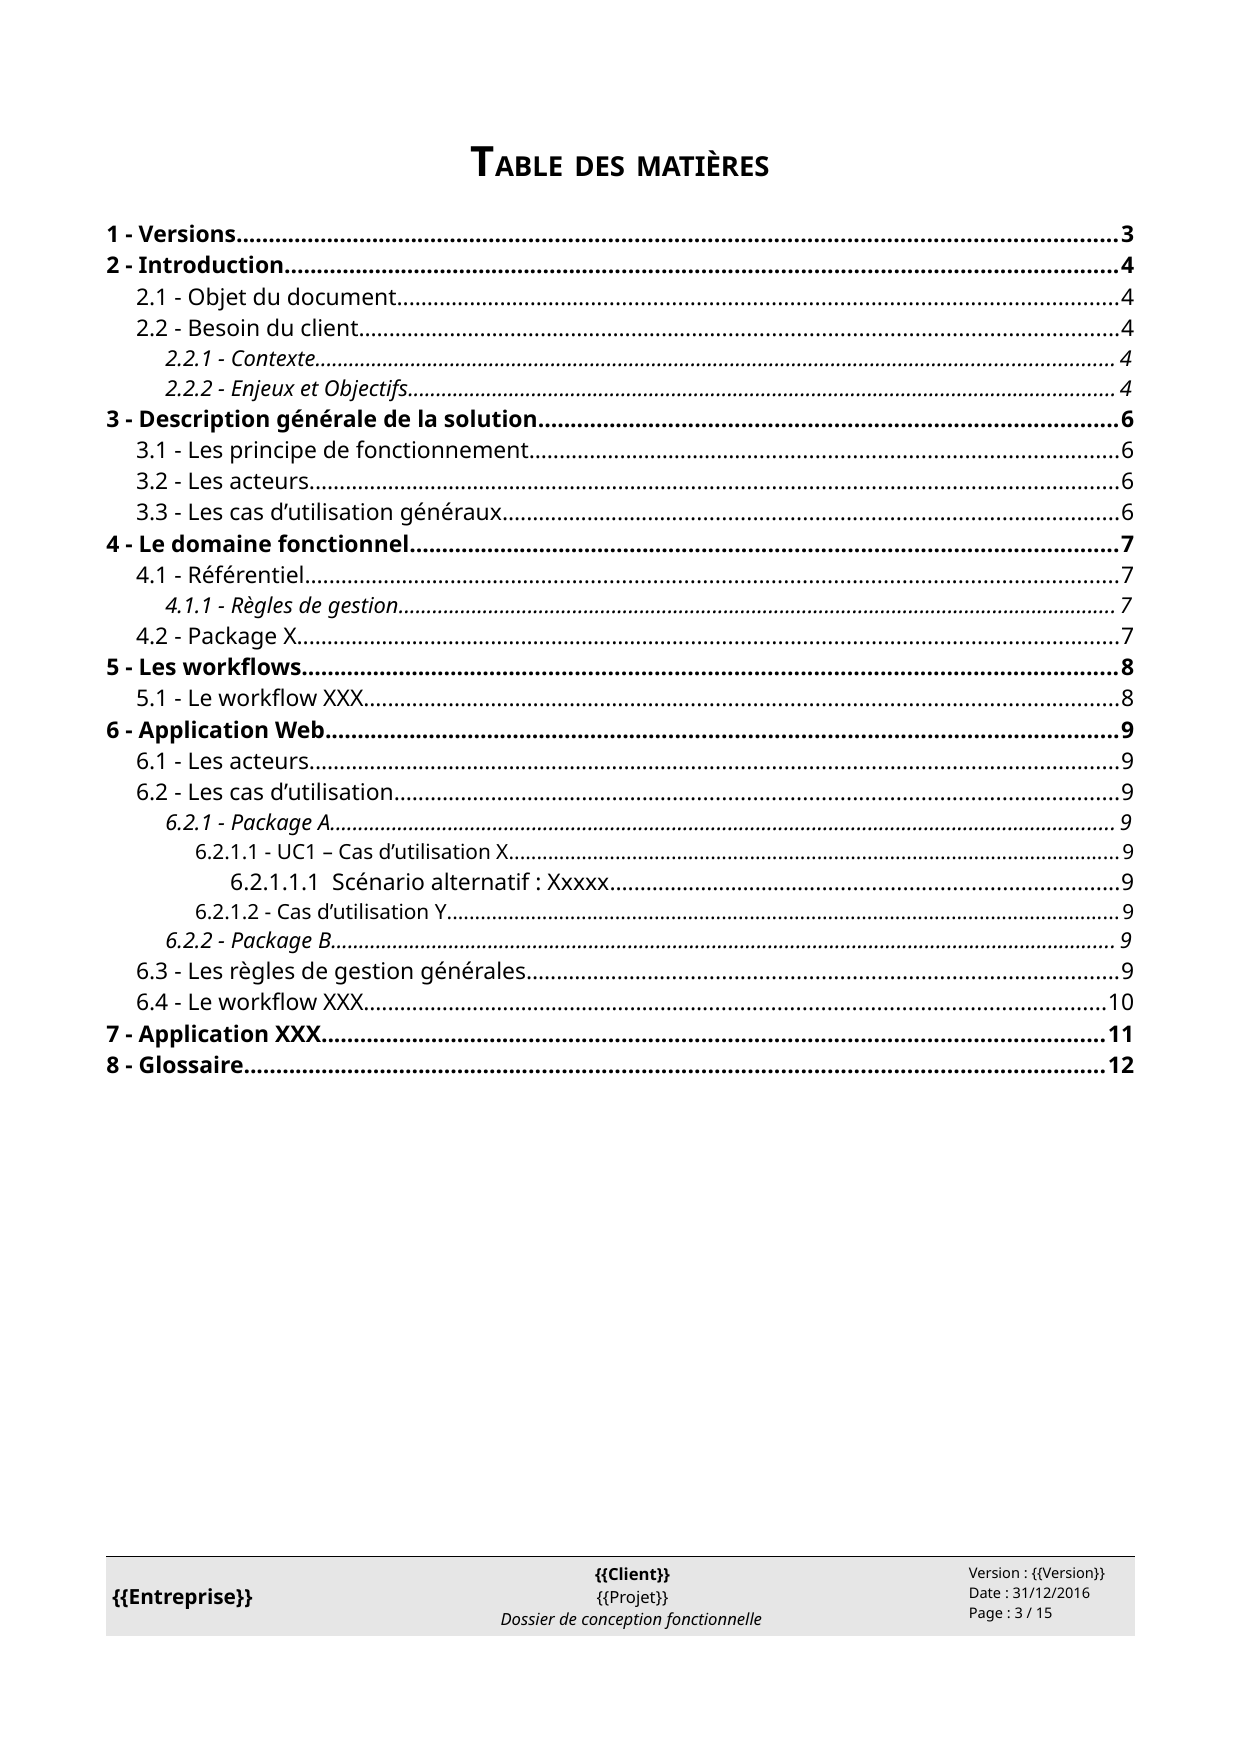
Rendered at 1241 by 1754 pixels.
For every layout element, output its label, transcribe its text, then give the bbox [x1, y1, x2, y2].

text 6.4 - Le workflow XXX 10 [136, 986, 1134, 1017]
text 3.1 - Les principe de fonctionnement 6 [136, 434, 1134, 465]
text 5.1 - Le workflow XXX 8 [136, 682, 1134, 713]
text 6.1 - Les acteurs 9 [136, 745, 1134, 776]
text 4.1 - Référentiel 7 [136, 559, 1134, 590]
text 2 - Introduction 4 [106, 249, 1134, 280]
text 4 - Le domaine fonctionnel 7 [106, 527, 1134, 559]
text 6.2.2 - Package B 9 [165, 925, 1134, 955]
text 6 - Application Web 9 [106, 713, 1134, 745]
text 2.2.1 - Contexte 4 [165, 343, 1134, 373]
text 1 - Versions 3 [106, 218, 1134, 249]
text 6.3 - Les règles de gestion générales 9 [136, 955, 1134, 986]
subtitle Table des matières [106, 132, 1134, 188]
text 6.2.1 - Package A 9 [165, 807, 1134, 837]
text 5 - Les workflows 8 [106, 651, 1134, 682]
text 6.2.1.1 - UC1 – Cas d’utilisation X 9 [195, 837, 1134, 866]
text 6.2 - Les cas d’utilisation 9 [136, 776, 1134, 807]
text 7 - Application XXX 11 [106, 1017, 1134, 1049]
text 3.2 - Les acteurs 6 [136, 465, 1134, 496]
text 3 - Description générale de la solution 6 [106, 402, 1134, 434]
text 6.2.1.1.1 Scénario alternatif : Xxxxx 9 [224, 866, 1134, 897]
text 2.2 - Besoin du client 4 [136, 312, 1134, 343]
text 2.2.2 - Enjeux et Objectifs 4 [165, 373, 1134, 402]
text 4.2 - Package X 7 [136, 620, 1134, 651]
text 3.3 - Les cas d’utilisation généraux 6 [136, 496, 1134, 527]
text 4.1.1 - Règles de gestion 7 [165, 590, 1134, 620]
text 6.2.1.2 - Cas d’utilisation Y 9 [195, 897, 1134, 925]
text 2.1 - Objet du document 4 [136, 280, 1134, 312]
text 8 - Glossaire 12 [106, 1049, 1134, 1080]
